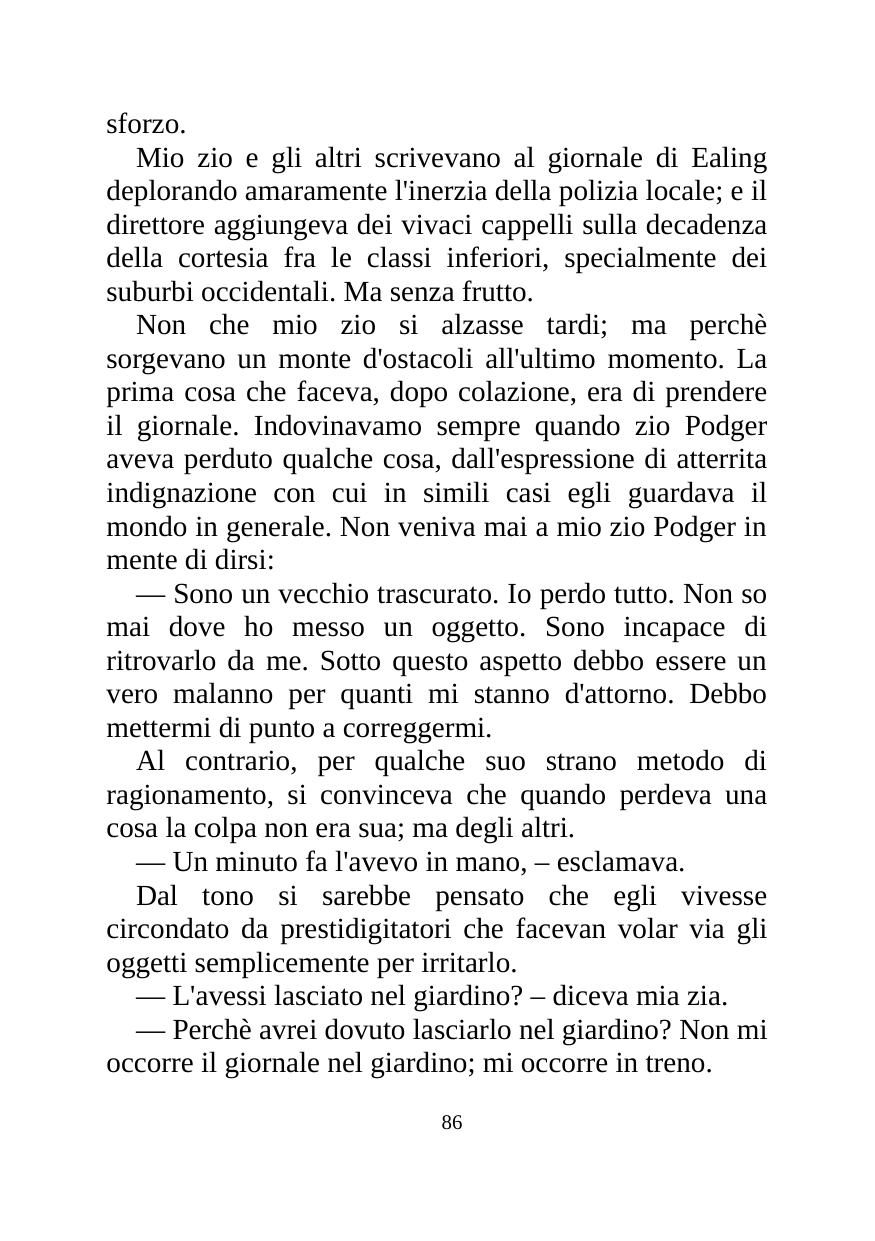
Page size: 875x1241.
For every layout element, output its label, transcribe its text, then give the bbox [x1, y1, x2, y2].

text Dal tono si sarebbe pensato che egli vivesse circondato da prestidigitatori che facevan volar via gli oggetti semplicemente per irritarlo. [106, 878, 768, 978]
text sforzo. [106, 106, 768, 140]
text — L'avessi lasciato nel giardino? – diceva mia zia. [106, 978, 768, 1012]
text — Un minuto fa l'avevo in mano, – esclamava. [106, 844, 768, 878]
text Mio zio e gli altri scrivevano al giornale di Ealing deplorando amaramente l'inerzia della polizia locale; e il direttore aggiungeva dei vivaci cappelli sulla decadenza della cortesia fra le classi inferiori, specialmente dei suburbi occidentali. Ma senza frutto. [106, 140, 768, 307]
text — Sono un vecchio trascurato. Io perdo tutto. Non so mai dove ho messo un oggetto. Sono incapace di ritrovarlo da me. Sotto questo aspetto debbo essere un vero malanno per quanti mi stanno d'attorno. Debbo mettermi di punto a correggermi. [106, 576, 768, 743]
text — Perchè avrei dovuto lasciarlo nel giardino? Non mi occorre il giornale nel giardino; mi occorre in treno. [106, 1012, 768, 1079]
text Al contrario, per qualche suo strano metodo di ragionamento, si convinceva che quando perdeva una cosa la colpa non era sua; ma degli altri. [106, 743, 768, 844]
text Non che mio zio si alzasse tardi; ma perchè sorgevano un monte d'ostacoli all'ultimo momento. La prima cosa che faceva, dopo colazione, era di prendere il giornale. Indovinavamo sempre quando zio Podger aveva perduto qualche cosa, dall'espressione di atterrita indignazione con cui in simili casi egli guardava il mondo in generale. Non veniva mai a mio zio Podger in mente di dirsi: [106, 307, 768, 576]
